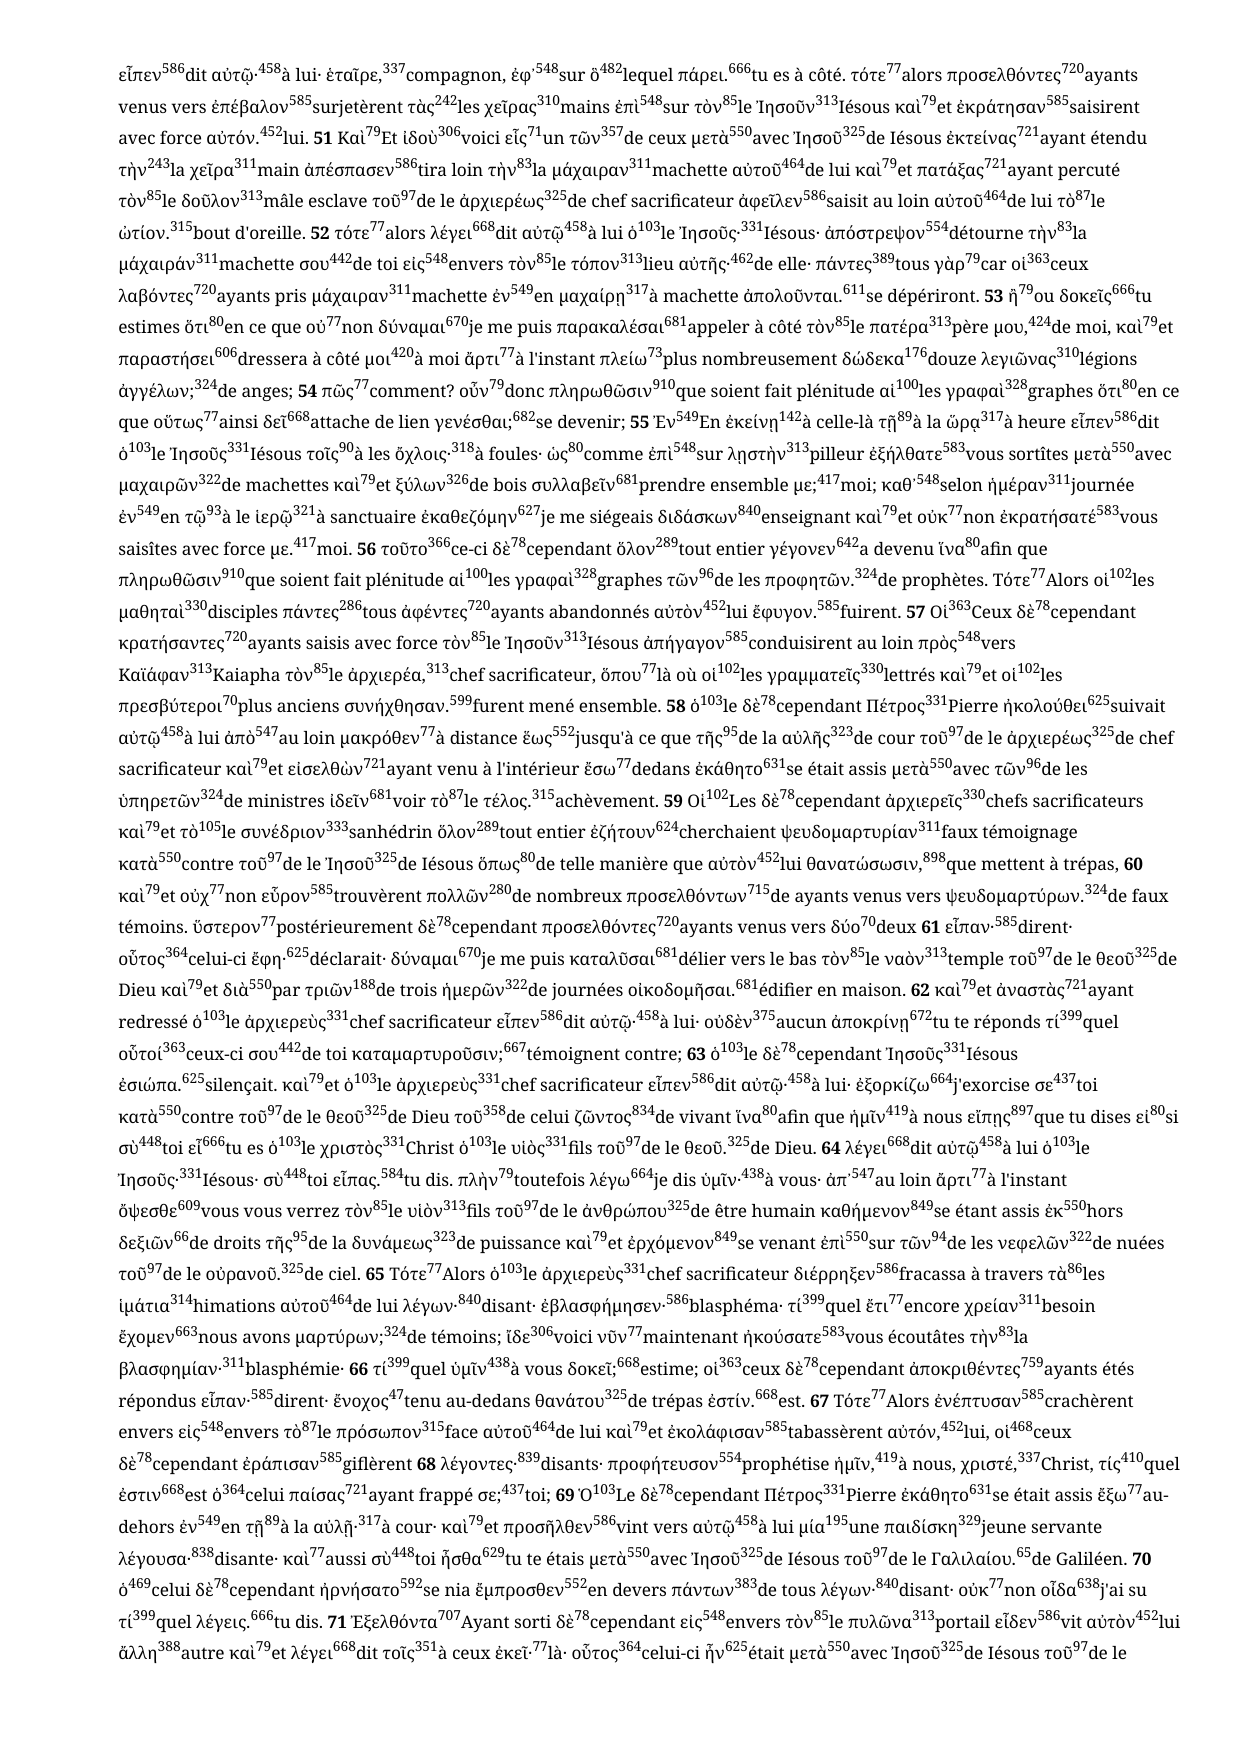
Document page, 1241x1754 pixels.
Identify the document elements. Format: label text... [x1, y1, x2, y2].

text 1 Καὶ79Et ἐγένετο592se devint ὅτε80lorsque ἐτέλεσεν586acheva ὁ103le Ἰησοῦς331Iésous πάντας268tous τοὺς84les λόγους312discours τούτους,137ceux-ci, εἶπεν586dit τοῖς90à les μαθηταῖς318à disciples αὐτοῦ·464de lui· 2 οἴδατε639vous avez su ὅτι80en ce que μετὰ548après δύο176deux ἡμέρας310journées τὸ105le πάσχα333pâque γίνεται,674se devient, καὶ79et ὁ103le υἱὸς331fils τοῦ97de le ἀνθρώπου325de être humain παραδίδοται680est transmis εἰς548envers τὸ348ce σταυρωθῆναι.683être crucifié. 3 Τότε77Alors συνήχθησαν599furent mené ensemble οἱ102les ἀρχιερεῖς330chefs sacrificateurs καὶ79et οἱ102les πρεσβύτεροι70plus anciens τοῦ97de le λαοῦ325de peuple εἰς548envers τὴν83la αὐλὴν311cour τοῦ97de le ἀρχιερέως325de chef sacrificateur τοῦ492de celui λεγομένου885de étant dit Καϊάφα325de Kaiapha 4 καὶ79et συνεβουλεύσαντο591se délibérèrent ensemble ἵνα80afin que τὸν85le Ἰησοῦν313Iésous δόλῳ319à fraude κρατήσωσιν898que saisissent avec force καὶ79et ἀποκτείνωσιν·898que tuent catégoriquement· 5 ἔλεγον624disaient δέ·78cependant· μὴ77ne pas ἐν549en τῇ89à la ἑορτῇ,317à fête, ἵνα80afin que μὴ77ne pas θόρυβος331tumulte γένηται905que se devienne ἐν549en τῷ91à le λαῷ.319à peuple. 6 Τοῦ97de Le δὲ78cependant Ἰησοῦ325de Iésous γενομένου734de se ayant devenu ἐν549en Βηθανίᾳ317à Béthanie ἐν549en οἰκίᾳ317à maison d'habitation Σίμωνος325de Simon τοῦ97de le λεπροῦ,16de lépreux, 7 προσῆλθεν586vint vers αὐτῷ458à lui γυνὴ329femme ἔχουσα838ayante ἀλάβαστρον315alabastre μύρου327de onguent βαρυτίμου18de lourd de valeur καὶ79et κατέχεεν586versa de haut en bas ἐπὶ550sur τῆς95de la κεφαλῆς323de tête αὐτοῦ464de lui ἀνακειμένου.861de se couchant de bas en haut. 8 ἰδόντες720ayants vus δὲ78cependant οἱ102les μαθηταὶ330disciples ἠγανάκτησαν585irritèrent beaucoup λέγοντες·839disants· εἰς548envers τί399quel ἡ101la ἀπώλεια329déperdition αὕτη;154celle-ci; 9 ἐδύνατο631se pouvait γὰρ79car τοῦτο366ce-ci πραθῆναι683être vendu πολλοῦ386de nombreux καὶ79et δοθῆναι683être donné πτωχοῖς.58à pauvres. 10 Γνοὺς721Ayant connu δὲ78cependant ὁ103le Ἰησοῦς331Iésous εἶπεν586dit αὐτοῖς·457à eux· τί399quel κόπους312frappements παρέχετε665vous fournissez τῇ89à la γυναικί;317à femme; ἔργον315travail γὰρ79car καλὸν6beau ἠργάσατο592se mit au travail εἰς548envers ἐμέ·417moi· 11 πάντοτε77en tout moment γὰρ79car τοὺς84les πτωχοὺς52pauvres ἔχετε665vous avez μεθ᾽550avec ἑαυτῶν,521de vous-mêmes, ἐμὲ417moi δὲ78cependant οὐ77non πάντοτε77en tout moment ἔχετε·665vous avez· 12 βαλοῦσα719ayante jetée γὰρ79car αὕτη362celle-ci τὸ87le μύρον315onguent τοῦτο140ce-ci ἐπὶ550sur τοῦ99de le σώματός327de corps μου424de moi πρὸς548vers τὸ348ce ἐνταφιάσαι681enterrer με417moi ἐποίησεν.586fit. 13 ἀμὴν304amen λέγω664je dis ὑμῖν,438à vous, ὅπου80là où ἐὰν340si le cas échéant κηρυχθῇ911que soit annoncé τὸ105le εὐαγγέλιον333évangile τοῦτο158ce-ci ἐν549en ὅλῳ275à tout entier τῷ91à le κόσμῳ,319à monde, λαληθήσεται619sera bavardé καὶ77aussi ὃ482lequel ἐποίησεν586fit αὕτη362celle-ci εἰς548envers μνημόσυνον315objet de mémoration αὐτῆς.462de elle. 14 Τότε77Alors πορευθεὶς760ayant été allé εἷς71un τῶν96de les δώδεκα,64de douze, ὁ498celui λεγόμενος891étant dit Ἰούδας331Iouda Ἰσκαριώτης,331Iskariote, πρὸς548vers τοὺς84les ἀρχιερεῖς312chefs sacrificateurs 15 εἶπεν·586dit· τί399quel θέλετέ665vous voulez μοι420à moi δοῦναι,681donner, κἀγὼ431et moi ὑμῖν438à vous παραδώσω602je transmettrai αὐτόν;452lui; οἱ468ceux δὲ78cependant ἔστησαν585dressèrent αὐτῷ458à lui τριάκοντα180trente ἀργύρια.314objets d'argents. 16 καὶ79et ἀπὸ547au loin τότε77alors ἐζήτει625cherchait εὐκαιρίαν311moment de bien ἵνα80afin que αὐτὸν452lui παραδῷ.899que transmette. 17 Τῇ89à La δὲ78cependant πρώτῃ57à première τῶν98de les ἀζύμων66de sans levains προσῆλθον585vinrent vers οἱ102les μαθηταὶ330disciples τῷ91à le Ἰησοῦ319à Iésous λέγοντες·839disants· ποῦ77où? θέλεις666tu veux ἑτοιμάσωμέν894que nous préparions σοι439à toi φαγεῖν681manger τὸ87le πάσχα;315pâque; 18 ὁ469celui δὲ78cependant εἶπεν·586dit· ὑπάγετε569dirigez en arrière εἰς548envers τὴν83la πόλιν311cité πρὸς548vers τὸν85le δεῖνα373un tel καὶ79et εἴπατε553dites αὐτῷ·458à lui· ὁ103le διδάσκαλος331enseignant λέγει·668dit· ὁ103le καιρός331moment μου424de moi ἐγγύς77proche ἐστιν,668est, πρὸς548vers σὲ437toi ποιῶ664je fais τὸ87le πάσχα315pâque μετὰ550avec τῶν96de les μαθητῶν324de disciples μου.424de moi. 19 καὶ79et ἐποίησαν585firent οἱ102les μαθηταὶ330disciples ὡς80comme συνέταξεν586ordonnança avec αὐτοῖς457à eux ὁ103le Ἰησοῦς331Iésous καὶ79et ἡτοίμασαν585préparèrent τὸ87le πάσχα.315pâque. 20 Ὀψίας63de Tardive δὲ78cependant γενομένης732de se ayante devenue ἀνέκειτο631se couchait de bas en haut μετὰ550avec τῶν96de les δώδεκα.64de douze. 21 καὶ79et ἐσθιόντων833de mangeants αὐτῶν463de eux εἶπεν·586dit· ἀμὴν304amen λέγω664je dis ὑμῖν438à vous ὅτι80en ce que εἷς71un ἐξ550hors ὑμῶν441de vous παραδώσει606transmettra με.417moi. 22 καὶ79et λυπούμενοι890étants attristés σφόδρα77véhémentement ἤρξαντο591se originèrent λέγειν689dire αὐτῷ458à lui εἷς71un ἕκαστος·287chacun· μήτι340ne serait-ce que ἐγώ431moi εἰμι,664je suis, κύριε;337Maître; 23 ὁ469celui δὲ78cependant ἀποκριθεὶς760ayant été répondu εἶπεν·586dit· ὁ364celui ἐμβάψας721ayant trempé dedans μετ᾽550avec ἐμοῦ424de moi τὴν83la χεῖρα311main ἐν549en τῷ93à le τρυβλίῳ321à bol οὗτός364celui-ci με417moi παραδώσει.606transmettra. 24 ὁ103le μὲν79certes υἱὸς331fils τοῦ97de le ἀνθρώπου325de être humain ὑπάγει668dirige en arrière καθὼς77de haut en bas comme γέγραπται654a été graphé περὶ550autour αὐτοῦ,464de lui, οὐαὶ304Ouai δὲ78cependant τῷ91à le ἀνθρώπῳ319à être humain ἐκείνῳ144à celui-là δι᾽550par οὗ492de lequel ὁ103le υἱὸς331fils τοῦ97de le ἀνθρώπου325de être humain παραδίδοται·680est transmis· καλὸν49beau ἦν625était αὐτῷ458à lui εἰ80si οὐκ77non ἐγεννήθη600fut engendré ὁ103le ἄνθρωπος331être humain ἐκεῖνος.156celui-là. 25 ἀποκριθεὶς760ayant été répondu δὲ78cependant Ἰούδας331Iouda ὁ498celui παραδιδοὺς840transmettant αὐτὸν452lui εἶπεν·586dit· μήτι340ne serait-ce que ἐγώ431moi εἰμι,664je suis, ῥαββί;337rabbi; λέγει668dit αὐτῷ·458à lui· σὺ448toi εἶπας.584tu dis. 26 Ἐσθιόντων833de Mangeants δὲ78cependant αὐτῶν463de eux λαβὼν721ayant pris ὁ103le Ἰησοῦς331Iésous ἄρτον313pain καὶ79et εὐλογήσας721ayant élogié ἔκλασεν586cassa καὶ79et δοὺς721ayant donné τοῖς90à les μαθηταῖς318à disciples εἶπεν·586dit· λάβετε553prenez φάγετε,553mangez, τοῦτό366ce-ci ἐστιν668est τὸ105le σῶμά333corps μου.424de moi. 27 καὶ79et λαβὼν721ayant pris ποτήριον315récipient à boire καὶ79et εὐχαριστήσας721ayant rendu grâce ἔδωκεν586donna αὐτοῖς457à eux λέγων·840disant· πίετε553buvez ἐξ550hors αὐτοῦ466de lui πάντες,389tous, 28 τοῦτο366ce-ci γάρ79car ἐστιν668est τὸ105le αἷμά333sang μου424de moi τῆς95de la διαθήκης323de disposition τὸ366ce περὶ550autour πολλῶν383de nombreux ἐκχυννόμενον893étant déversé εἰς548envers ἄφεσιν311abandon ἁμαρτιῶν.322de fautes. 29 λέγω664je dis δὲ78cependant ὑμῖν,438à vous, οὐ77non μὴ77ne pas πίω895que je boive ἀπ᾽547au loin ἄρτι77à l'instant ἐκ550hors τούτου152de ce-ci τοῦ99de le γενήματος327de progéniture τῆς95de la ἀμπέλου323de vigne ἕως552jusqu'à ce que τῆς95de la ἡμέρας323de journée ἐκείνης148de celle-là ὅταν77lorsque le cas échéant αὐτὸ454lui πίνω917que je boive μεθ᾽550avec ὑμῶν441de vous καινὸν55nouveau ἐν549en τῇ89à la βασιλείᾳ317à royauté τοῦ97de le πατρός325de père μου.424de moi. 30 Καὶ79Et ὑμνήσαντες720ayants chantés hymne ἐξῆλθον585sortirent εἰς548envers τὸ87le ὄρος315montagne τῶν94de les ἐλαιῶν.322de oliviers. 31 Τότε77Alors λέγει668dit αὐτοῖς457à eux ὁ103le Ἰησοῦς·331Iésous· πάντες389tous ὑμεῖς447vous σκανδαλισθήσεσθε616vous serez scandalisé ἐν549en ἐμοὶ420à moi ἐν549en τῇ89à la νυκτὶ317à nuit ταύτῃ,142à celle-ci, γέγραπται654a été graphé γάρ·79car· πατάξω602je percuterai τὸν85le ποιμένα,313berger, καὶ79et διασκορπισθήσονται618seront dispersé au travers τὰ104les πρόβατα332brebis τῆς95de la ποίμνης.323de bergerie de troupeau. 32 μετὰ548après δὲ78cependant τὸ348ce ἐγερθῆναί683être éveillé με417moi προάξω602je mènerai devant ὑμᾶς436vous εἰς548envers τὴν83la Γαλιλαίαν.311Galilée. 33 ἀποκριθεὶς760ayant été répondu δὲ78cependant ὁ103le Πέτρος331Pierre εἶπεν586dit αὐτῷ·458à lui· εἰ80si πάντες389tous σκανδαλισθήσονται618seront scandalisé ἐν549en σοί,439à toi, ἐγὼ431moi οὐδέποτε77pas cependant à un moment σκανδαλισθήσομαι.615je serai scandalisé. 34 ἔφη625déclarait αὐτῷ458à lui ὁ103le Ἰησοῦς·331Iésous· ἀμὴν304amen λέγω664je dis σοι439à toi ὅτι80en ce que ἐν549en ταύτῃ142à celle-ci τῇ89à la νυκτὶ317à nuit πρὶν80avant ἀλέκτορα313coq φωνῆσαι681voixer τρὶς77trois fois ἀπαρνήσῃ610tu te dénieras με.417moi. 35 λέγει668dit αὐτῷ458à lui ὁ103le Πέτρος·331Pierre· κἂν77et si δέῃ921que attache de lien με417moi σὺν549avec σοὶ439à toi ἀποθανεῖν,681mourir loin, οὐ77non μή77ne pas σε437toi ἀπαρνήσομαι.608je me dénierai. ὁμοίως77semblablement καὶ77aussi πάντες286tous οἱ102les μαθηταὶ330disciples εἶπαν.585dirent. 36 Τότε77Alors ἔρχεται674se vient μετ᾽550avec αὐτῶν463de eux ὁ103le Ἰησοῦς331Iésous εἰς548envers χωρίον315emplacement λεγόμενον877étant dit Γεθσημανὶ315Gethsémani καὶ79et λέγει668dit τοῖς90à les μαθηταῖς·318à disciples· καθίσατε553asseyez αὐτοῦ77là-même ἕως80jusqu'à ce que [οὗ]492[de lequel] ἀπελθὼν721ayant éloigné ἐκεῖ77là προσεύξωμαι.901que je me prie. 37 καὶ79et παραλαβὼν721ayant pris à côté τὸν85le Πέτρον313Pierre καὶ79et τοὺς84les δύο178deux υἱοὺς312fils Ζεβεδαίου325de Zébédaï ἤρξατο592se origina λυπεῖσθαι692être attristé καὶ79et ἀδημονεῖν.689être troublé. 38 τότε77alors λέγει668dit αὐτοῖς·457à eux· περίλυπός45triste autour ἐστιν668est ἡ101la ψυχή329âme μου424de moi ἕως552jusqu'à ce que θανάτου·325de trépas· μείνατε553restez ὧδε77ici καὶ79et γρηγορεῖτε569vigilez μετ᾽550avec ἐμοῦ.424de moi. 39 Καὶ79Et προελθὼν721ayant venu devant μικρὸν53petit ἔπεσεν586tomba ἐπὶ548sur πρόσωπον315face αὐτοῦ464de lui προσευχόμενος867se priant καὶ79et λέγων·840disant· πάτερ337père μου,424de moi, εἰ80si δυνατόν49puissant ἐστιν,668est, παρελθέτω556passe à côté ἀπ᾽550au loin ἐμοῦ424de moi τὸ87le ποτήριον315récipient à boire τοῦτο·140ce-ci· πλὴν79toutefois οὐχ77non ὡς80comme ἐγὼ431moi θέλω664je veux ἀλλ᾽79mais ὡς80comme σύ.448toi. 40 καὶ79et ἔρχεται674se vient πρὸς548vers τοὺς84les μαθητὰς312disciples καὶ79et εὑρίσκει668trouve αὐτοὺς451eux καθεύδοντας,821dormants de haut en bas, καὶ79et λέγει668dit τῷ91à le Πέτρῳ·319à Pierre· οὕτως77ainsi οὐκ77non ἰσχύσατε583vous eûtes la ténacité μίαν177une ὥραν311heure γρηγορῆσαι681vigiler μετ᾽550avec ἐμοῦ;424de moi; 41 γρηγορεῖτε569vigilez καὶ79et προσεύχεσθε,573que vous vous priez, ἵνα80afin que μὴ77ne pas εἰσέλθητε896que vous veniez à l'intérieur εἰς548envers πειρασμόν·313tentation· τὸ105le μὲν79certes πνεῦμα333souffle πρόθυμον49de promptitude fureur ἡ101la δὲ78cependant σὰρξ329chair ἀσθενής.45infirme. 42 Πάλιν77De nouveau ἐκ550hors δευτέρου67de deuxième ἀπελθὼν721ayant éloigné προσηύξατο592se pria λέγων·840disant· πάτερ337père μου,424de moi, εἰ80si οὐ77non δύναται674se peut τοῦτο366ce-ci παρελθεῖν681passer à côté ἐὰν80si le cas échéant μὴ77ne pas αὐτὸ454lui πίω,895que je boive, γενηθήτω565soit devenu τὸ105le θέλημά333volonté σου.442de toi. 43 καὶ79et ἐλθὼν721ayant venu πάλιν77de nouveau εὗρεν586trouva αὐτοὺς451eux καθεύδοντας,821dormants de haut en bas, ἦσαν624étaient γὰρ79car αὐτῶν463de eux οἱ102les ὀφθαλμοὶ330yeux βεβαρημένοι.812ayants étés alourdis. 44 Καὶ79Et ἀφεὶς721ayant abandonné αὐτοὺς451eux πάλιν77de nouveau ἀπελθὼν721ayant éloigné προσηύξατο592se pria ἐκ550hors τρίτου67de troisième τὸν85le αὐτὸν138même λόγον313discours εἰπὼν721ayant dit πάλιν.77de nouveau. 45 τότε77alors ἔρχεται674se vient πρὸς548vers τοὺς84les μαθητὰς312disciples καὶ79et λέγει668dit αὐτοῖς·457à eux· καθεύδετε665vous dormez de haut en bas [τὸ]87[le] λοιπὸν375restant καὶ79et ἀναπαύεσθε·671vous vous reposez· ἰδοὺ306voici ἤγγικεν642a approché ἡ101la ὥρα329heure καὶ79et ὁ103le υἱὸς331fils τοῦ97de le ἀνθρώπου325de être humain παραδίδοται680est transmis εἰς548envers χεῖρας310mains ἁμαρτωλῶν.64de fauteurs. 46 ἐγείρεσθε577soyez éveillés ἄγωμεν·916que nous conduisions· ἰδοὺ306voici ἤγγικεν642a approché ὁ364celui παραδιδούς840transmettant με.417moi. 47 Καὶ79Et ἔτι77encore αὐτοῦ464de lui λαλοῦντος834de bavardant ἰδοὺ306voici Ἰούδας331Iouda εἷς71un τῶν96de les δώδεκα64de douze ἦλθεν586vint καὶ79et μετ᾽550avec αὐτοῦ464de lui ὄχλος331foule πολὺς287nombreux μετὰ550avec μαχαιρῶν322de machettes καὶ79et ξύλων326de bois ἀπὸ550au loin τῶν96de les ἀρχιερέων324de chefs sacrificateurs καὶ79et πρεσβυτέρων64de plus anciens τοῦ97de le λαοῦ.325de peuple. 48 ὁ364celui δὲ78cependant παραδιδοὺς840transmettant αὐτὸν452lui ἔδωκεν586donna αὐτοῖς457à eux σημεῖον315signe λέγων·840disant· ὃν480lequel ἂν340le cas échéant φιλήσω895que j'affectionne αὐτός469lui ἐστιν,668est, κρατήσατε553saisissez avec force αὐτόν.452lui. 49 καὶ79et εὐθέως77directement προσελθὼν721ayant venu vers τῷ91à le Ἰησοῦ319à Iésous εἶπεν·586dit· χαῖρε,308sois de joie, ῥαββί,337rabbi, καὶ79et κατεφίλησεν586affectionna de haut en bas αὐτόν.452lui. 50 ὁ103le δὲ78cependant Ἰησοῦς331Iésous εἶπεν586dit αὐτῷ·458à lui· ἑταῖρε,337compagnon, ἐφ᾽548sur ὃ482lequel πάρει.666tu es à côté. τότε77alors προσελθόντες720ayants venus vers ἐπέβαλον585surjetèrent τὰς242les χεῖρας310mains ἐπὶ548sur τὸν85le Ἰησοῦν313Iésous καὶ79et ἐκράτησαν585saisirent avec force αὐτόν.452lui. 51 Καὶ79Et ἰδοὺ306voici εἷς71un τῶν357de ceux μετὰ550avec Ἰησοῦ325de Iésous ἐκτείνας721ayant étendu τὴν243la χεῖρα311main ἀπέσπασεν586tira loin τὴν83la μάχαιραν311machette αὐτοῦ464de lui καὶ79et πατάξας721ayant percuté τὸν85le δοῦλον313mâle esclave τοῦ97de le ἀρχιερέως325de chef sacrificateur ἀφεῖλεν586saisit au loin αὐτοῦ464de lui τὸ87le ὠτίον.315bout d'oreille. 52 τότε77alors λέγει668dit αὐτῷ458à lui ὁ103le Ἰησοῦς·331Iésous· ἀπόστρεψον554détourne τὴν83la μάχαιράν311machette σου442de toi εἰς548envers τὸν85le τόπον313lieu αὐτῆς·462de elle· πάντες389tous γὰρ79car οἱ363ceux λαβόντες720ayants pris μάχαιραν311machette ἐν549en μαχαίρῃ317à machette ἀπολοῦνται.611se dépériront. 53 ἢ79ou δοκεῖς666tu estimes ὅτι80en ce que οὐ77non δύναμαι670je me puis παρακαλέσαι681appeler à côté τὸν85le πατέρα313père μου,424de moi, καὶ79et παραστήσει606dressera à côté μοι420à moi ἄρτι77à l'instant πλείω73plus nombreusement δώδεκα176douze λεγιῶνας310légions ἀγγέλων;324de anges; 54 πῶς77comment? οὖν79donc πληρωθῶσιν910que soient fait plénitude αἱ100les γραφαὶ328graphes ὅτι80en ce que οὕτως77ainsi δεῖ668attache de lien γενέσθαι;682se devenir; 55 Ἐν549En ἐκείνῃ142à celle-là τῇ89à la ὥρᾳ317à heure εἶπεν586dit ὁ103le Ἰησοῦς331Iésous τοῖς90à les ὄχλοις·318à foules· ὡς80comme ἐπὶ548sur λῃστὴν313pilleur ἐξήλθατε583vous sortîtes μετὰ550avec μαχαιρῶν322de machettes καὶ79et ξύλων326de bois συλλαβεῖν681prendre ensemble με;417moi; καθ᾽548selon ἡμέραν311journée ἐν549en τῷ93à le ἱερῷ321à sanctuaire ἐκαθεζόμην627je me siégeais διδάσκων840enseignant καὶ79et οὐκ77non ἐκρατήσατέ583vous saisîtes avec force με.417moi. 56 τοῦτο366ce-ci δὲ78cependant ὅλον289tout entier γέγονεν642a devenu ἵνα80afin que πληρωθῶσιν910que soient fait plénitude αἱ100les γραφαὶ328graphes τῶν96de les προφητῶν.324de prophètes. Τότε77Alors οἱ102les μαθηταὶ330disciples πάντες286tous ἀφέντες720ayants abandonnés αὐτὸν452lui ἔφυγον.585fuirent. 57 Οἱ363Ceux δὲ78cependant κρατήσαντες720ayants saisis avec force τὸν85le Ἰησοῦν313Iésous ἀπήγαγον585conduisirent au loin πρὸς548vers Καϊάφαν313Kaiapha τὸν85le ἀρχιερέα,313chef sacrificateur, ὅπου77là où οἱ102les γραμματεῖς330lettrés καὶ79et οἱ102les πρεσβύτεροι70plus anciens συνήχθησαν.599furent mené ensemble. 58 ὁ103le δὲ78cependant Πέτρος331Pierre ἠκολούθει625suivait αὐτῷ458à lui ἀπὸ547au loin μακρόθεν77à distance ἕως552jusqu'à ce que τῆς95de la αὐλῆς323de cour τοῦ97de le ἀρχιερέως325de chef sacrificateur καὶ79et εἰσελθὼν721ayant venu à l'intérieur ἔσω77dedans ἐκάθητο631se était assis μετὰ550avec τῶν96de les ὑπηρετῶν324de ministres ἰδεῖν681voir τὸ87le τέλος.315achèvement. 59 Οἱ102Les δὲ78cependant ἀρχιερεῖς330chefs sacrificateurs καὶ79et τὸ105le συνέδριον333sanhédrin ὅλον289tout entier ἐζήτουν624cherchaient ψευδομαρτυρίαν311faux témoignage κατὰ550contre τοῦ97de le Ἰησοῦ325de Iésous ὅπως80de telle manière que αὐτὸν452lui θανατώσωσιν,898que mettent à trépas, 60 καὶ79et οὐχ77non εὗρον585trouvèrent πολλῶν280de nombreux προσελθόντων715de ayants venus vers ψευδομαρτύρων.324de faux témoins. ὕστερον77postérieurement δὲ78cependant προσελθόντες720ayants venus vers δύο70deux 61 εἶπαν·585dirent· οὗτος364celui-ci ἔφη·625déclarait· δύναμαι670je me puis καταλῦσαι681délier vers le bas τὸν85le ναὸν313temple τοῦ97de le θεοῦ325de Dieu καὶ79et διὰ550par τριῶν188de trois ἡμερῶν322de journées οἰκοδομῆσαι.681édifier en maison. 62 καὶ79et ἀναστὰς721ayant redressé ὁ103le ἀρχιερεὺς331chef sacrificateur εἶπεν586dit αὐτῷ·458à lui· οὐδὲν375aucun ἀποκρίνῃ672tu te réponds τί399quel οὗτοί363ceux-ci σου442de toi καταμαρτυροῦσιν;667témoignent contre; 63 ὁ103le δὲ78cependant Ἰησοῦς331Iésous ἐσιώπα.625silençait. καὶ79et ὁ103le ἀρχιερεὺς331chef sacrificateur εἶπεν586dit αὐτῷ·458à lui· ἐξορκίζω664j'exorcise σε437toi κατὰ550contre τοῦ97de le θεοῦ325de Dieu τοῦ358de celui ζῶντος834de vivant ἵνα80afin que ἡμῖν419à nous εἴπῃς897que tu dises εἰ80si σὺ448toi εἶ666tu es ὁ103le χριστὸς331Christ ὁ103le υἱὸς331fils τοῦ97de le θεοῦ.325de Dieu. 64 λέγει668dit αὐτῷ458à lui ὁ103le Ἰησοῦς·331Iésous· σὺ448toi εἶπας.584tu dis. πλὴν79toutefois λέγω664je dis ὑμῖν·438à vous· ἀπ᾽547au loin ἄρτι77à l'instant ὄψεσθε609vous vous verrez τὸν85le υἱὸν313fils τοῦ97de le ἀνθρώπου325de être humain καθήμενον849se étant assis ἐκ550hors δεξιῶν66de droits τῆς95de la δυνάμεως323de puissance καὶ79et ἐρχόμενον849se venant ἐπὶ550sur τῶν94de les νεφελῶν322de nuées τοῦ97de le οὐρανοῦ.325de ciel. 65 Τότε77Alors ὁ103le ἀρχιερεὺς331chef sacrificateur διέρρηξεν586fracassa à travers τὰ86les ἱμάτια314himations αὐτοῦ464de lui λέγων·840disant· ἐβλασφήμησεν·586blasphéma· τί399quel ἔτι77encore χρείαν311besoin ἔχομεν663nous avons μαρτύρων;324de témoins; ἴδε306voici νῦν77maintenant ἠκούσατε583vous écoutâtes τὴν83la βλασφημίαν·311blasphémie· 66 τί399quel ὑμῖν438à vous δοκεῖ;668estime; οἱ363ceux δὲ78cependant ἀποκριθέντες759ayants étés répondus εἶπαν·585dirent· ἔνοχος47tenu au-dedans θανάτου325de trépas ἐστίν.668est. 67 Τότε77Alors ἐνέπτυσαν585crachèrent envers εἰς548envers τὸ87le πρόσωπον315face αὐτοῦ464de lui καὶ79et ἐκολάφισαν585tabassèrent αὐτόν,452lui, οἱ468ceux δὲ78cependant ἐράπισαν585giflèrent 68 λέγοντες·839disants· προφήτευσον554prophétise ἡμῖν,419à nous, χριστέ,337Christ, τίς410quel ἐστιν668est ὁ364celui παίσας721ayant frappé σε;437toi; 69 Ὁ103Le δὲ78cependant Πέτρος331Pierre ἐκάθητο631se était assis ἔξω77au-dehors ἐν549en τῇ89à la αὐλῇ·317à cour· καὶ79et προσῆλθεν586vint vers αὐτῷ458à lui μία195une παιδίσκη329jeune servante λέγουσα·838disante· καὶ77aussi σὺ448toi ἦσθα629tu te étais μετὰ550avec Ἰησοῦ325de Iésous τοῦ97de le Γαλιλαίου.65de Galiléen. 70 ὁ469celui δὲ78cependant ἠρνήσατο592se nia ἔμπροσθεν552en devers πάντων383de tous λέγων·840disant· οὐκ77non οἶδα638j'ai su τί399quel λέγεις.666tu dis. 71 Ἐξελθόντα707Ayant sorti δὲ78cependant εἰς548envers τὸν85le πυλῶνα313portail εἶδεν586vit αὐτὸν452lui ἄλλη388autre καὶ79et λέγει668dit τοῖς351à ceux ἐκεῖ·77là· οὗτος364celui-ci ἦν625était μετὰ550avec Ἰησοῦ325de Iésous τοῦ97de le Ναζωραίου.325de Nazoréen. 72 καὶ79et πάλιν77de nouveau ἠρνήσατο592se nia μετὰ550avec ὅρκου325de serment ὅτι80en ce que οὐκ77non οἶδα638j'ai su τὸν85le ἄνθρωπον.313être humain. 73 Μετὰ548Après μικρὸν55petit δὲ78cependant προσελθόντες720ayants venus vers οἱ363ceux ἑστῶτες782ayants dressés εἶπον585dirent τῷ91à le Πέτρῳ·319à Pierre· ἀληθῶς77vraiment καὶ77aussi σὺ448toi ἐξ550hors αὐτῶν463de eux εἶ,666tu es, καὶ77aussi γὰρ79car ἡ101la λαλιά329bavardage σου442de toi δῆλόν53évident σε437toi ποιεῖ.668fait. 74 τότε77alors ἤρξατο592se origina καταθεματίζειν689anathématiser de haut en bas καὶ79et ὀμνύειν689jurer ὅτι80en ce que οὐκ77non οἶδα638j'ai su τὸν85le ἄνθρωπον.313être humain. καὶ79et εὐθέως77directement ἀλέκτωρ331coq ἐφώνησεν.586voixa. 75 καὶ79et ἐμνήσθη600fut fait mémoire ὁ103le Πέτρος331Pierre τοῦ99de le ῥήματος327de oral Ἰησοῦ325de Iésous εἰρηκότος778de ayant dit ὅτι80en ce que πρὶν80avant ἀλέκτορα313coq φωνῆσαι681voixer τρὶς77trois fois ἀπαρνήσῃ610tu te dénieras με·417moi· καὶ79et ἐξελθὼν721ayant sorti ἔξω77au-dehors ἔκλαυσεν586pleura πικρῶς.77amèrement. [118, 59, 1181, 1665]
